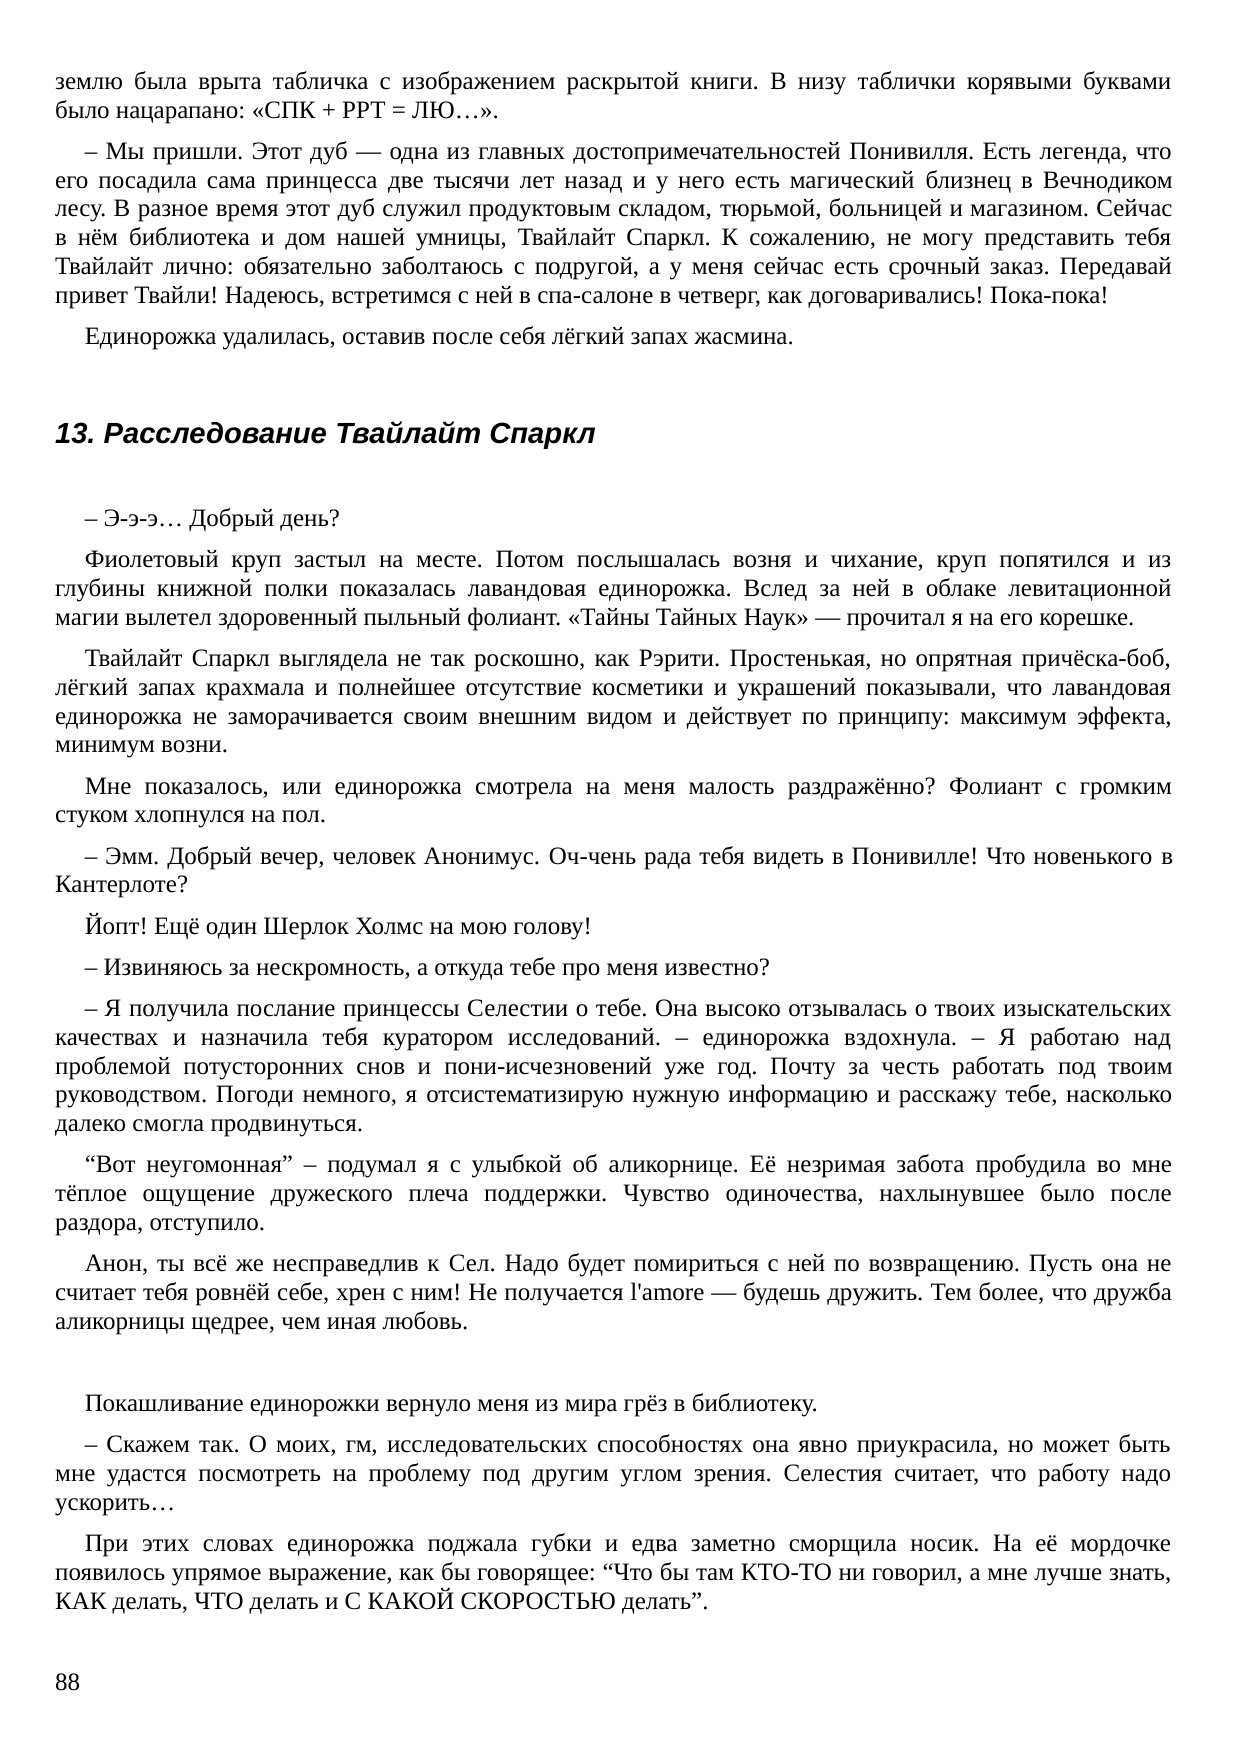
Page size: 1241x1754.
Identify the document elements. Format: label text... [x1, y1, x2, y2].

text – Скажем так. О моих, гм, исследовательских способностях она явно приукрасила, но может быть мне удастся посмотреть на проблему под другим углом зрения. Селестия считает, что работу надо ускорить… [55, 1429, 1173, 1516]
text Фиолетовый круп застыл на месте. Потом послышалась возня и чихание, круп попятился и из глубины книжной полки показалась лавандовая единорожка. Вслед за ней в облаке левитационной магии вылетел здоровенный пыльный фолиант. «Тайны Тайных Наук» — прочитал я на его корешке. [55, 544, 1173, 631]
text Покашливание единорожки вернуло меня из мира грёз в библиотеку. [55, 1388, 1173, 1417]
text Йопт! Ещё один Шерлок Холмс на мою голову! [55, 911, 1173, 939]
text При этих словах единорожка поджала губки и едва заметно сморщила носик. На её мордочке появилось упрямое выражение, как бы говорящее: “Что бы там КТО-ТО ни говорил, а мне лучше знать, КАК делать, ЧТО делать и С КАКОЙ СКОРОСТЬЮ делать”. [55, 1528, 1173, 1614]
text Анон, ты всё же несправедлив к Сел. Надо будет помириться с ней по возвращению. Пусть она не считает тебя ровнёй себе, хрен с ним! Не получается l'amore — будешь дружить. Тем более, что дружба аликорницы щедрее, чем иная любовь. [55, 1248, 1173, 1334]
text – Извиняюсь за нескромность, а откуда тебе про меня известно? [55, 952, 1173, 981]
text – Мы пришли. Этот дуб — одна из главных достопримечательностей Понивилля. Есть легенда, что его посадила сама принцесса две тысячи лет назад и у него есть магический близнец в Вечнодиком лесу. В разное время этот дуб служил продуктовым складом, тюрьмой, больницей и магазином. Сейчас в нём библиотека и дом нашей умницы, Твайлайт Спаркл. К сожалению, не могу представить тебя Твайлайт лично: обязательно заболтаюсь с подругой, а у меня сейчас есть срочный заказ. Передавай привет Твайли! Надеюсь, встретимся с ней в спа-салоне в четверг, как договаривались! Пока-пока! [55, 136, 1173, 308]
text – Я получила послание принцессы Селестии о тебе. Она высоко отзывалась о твоих изыскательских качествах и назначила тебя куратором исследований. – единорожка вздохнула. – Я работаю над проблемой потусторонних снов и пони-исчезновений уже год. Почту за честь работать под твоим руководством. Погоди немного, я отсистематизирую нужную информацию и расскажу тебе, насколько далеко смогла продвинуться. [55, 993, 1173, 1137]
text – Э-э-э… Добрый день? [55, 503, 1173, 532]
text Единорожка удалилась, оставив после себя лёгкий запах жасмина. [55, 321, 1173, 350]
text – Эмм. Добрый вечер, человек Анонимус. Оч-чень рада тебя видеть в Понивилле! Что новенького в Кантерлоте? [55, 841, 1173, 898]
text Мне показалось, или единорожка смотрела на меня малость раздражённо? Фолиант с громким стуком хлопнулся на пол. [55, 771, 1173, 828]
text “Вот неугомонная” – подумал я с улыбкой об аликорнице. Её незримая забота пробудила во мне тёплое ощущение дружеского плеча поддержки. Чувство одиночества, нахлынувшее было после раздора, отступило. [55, 1149, 1173, 1236]
text Твайлайт Спаркл выглядела не так роскошно, как Рэрити. Простенькая, но опрятная причёска-боб, лёгкий запах крахмала и полнейшее отсутствие косметики и украшений показывали, что лавандовая единорожка не заморачивается своим внешним видом и действует по принципу: максимум эффекта, минимум возни. [55, 643, 1173, 758]
subtitle 13. Расследование Твайлайт Спаркл [55, 416, 1173, 449]
text землю была врыта табличка с изображением раскрытой книги. В низу таблички корявыми буквами было нацарапано: «СПК + РРТ = ЛЮ…». [55, 66, 1173, 123]
